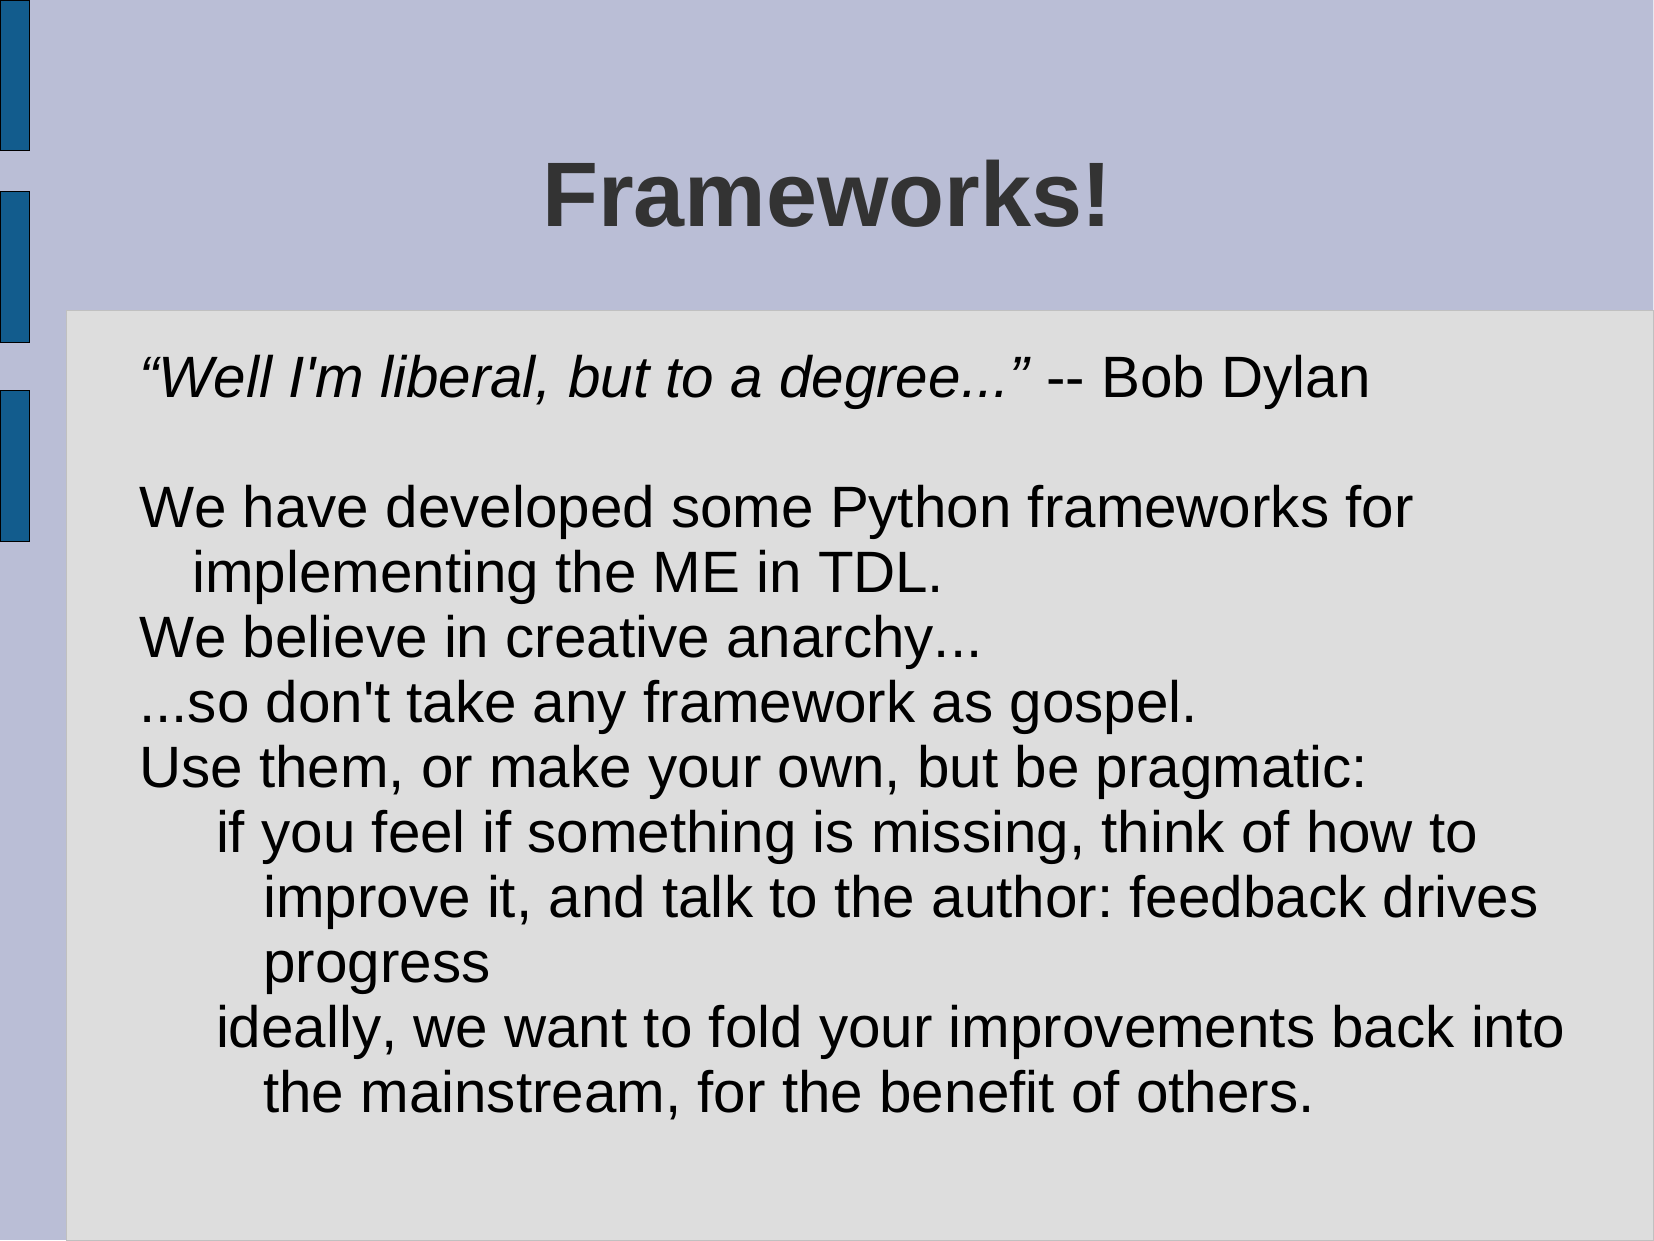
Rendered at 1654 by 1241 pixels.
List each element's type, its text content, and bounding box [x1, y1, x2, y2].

title Frameworks! [121, 91, 1534, 299]
list “Well I'm liberal, but to a degree...” -- Bob Dylan We have developed some Python frameworks for implementing the ME in TDL. We believe in creative anarchy... ...so don't take any framework as gospel. Use them, or make your own, but be pragmatic: if you feel if something is missing, think of how to improve it, and talk to the author: feedback drives progress ideally, we want to fold your improvements back into the mainstream, for the benefit of others. [121, 344, 1625, 1226]
